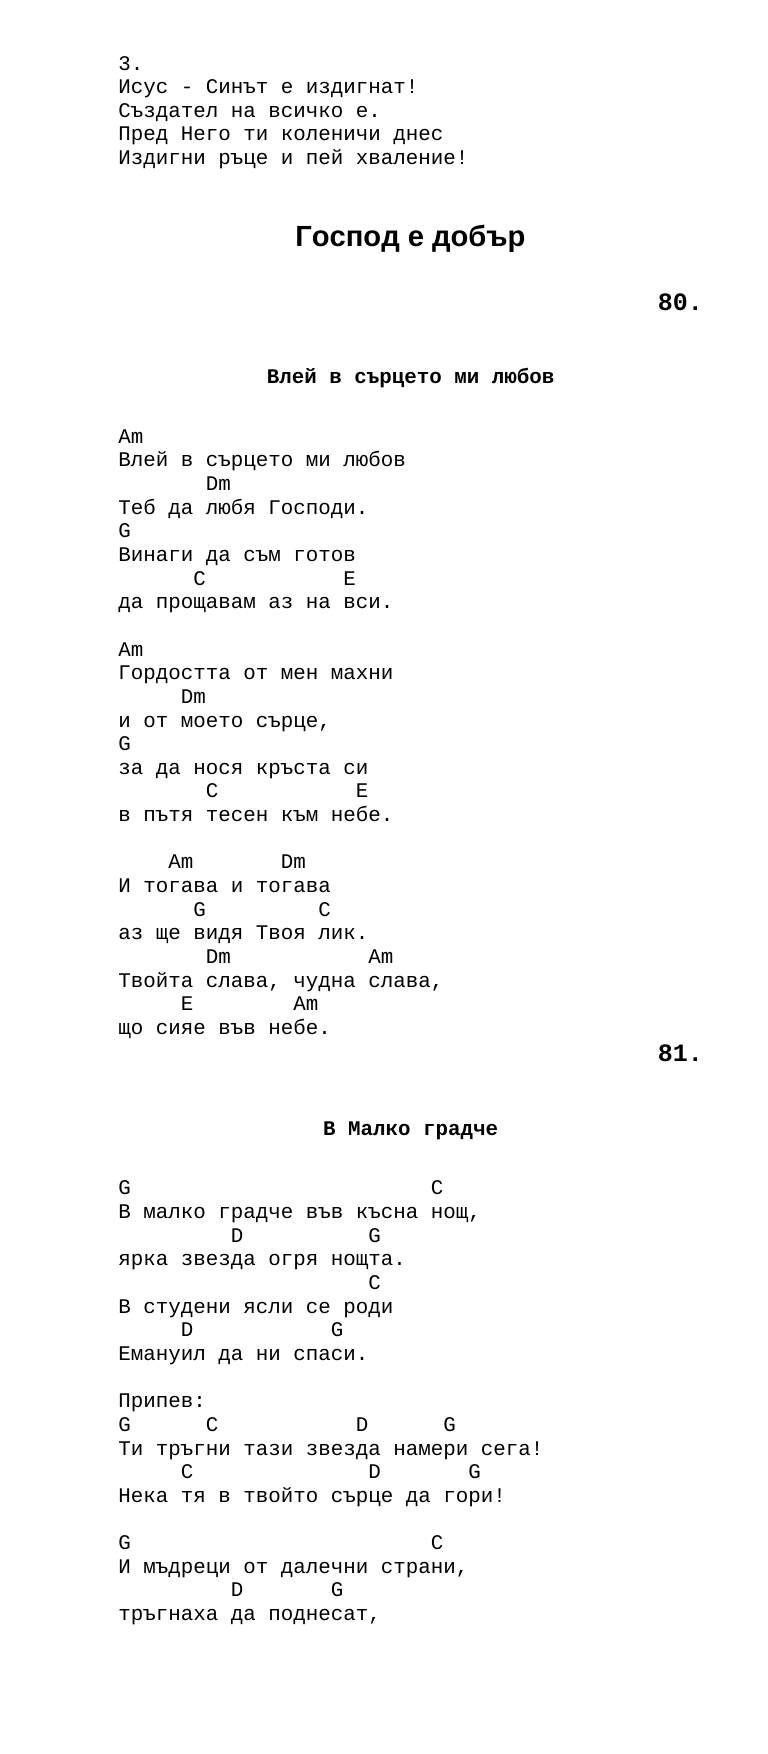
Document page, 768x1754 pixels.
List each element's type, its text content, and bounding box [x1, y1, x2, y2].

text аз ще видя Твоя лик. [118, 922, 702, 946]
text Am Dm [118, 851, 702, 875]
text тръгнаха да поднесат, [118, 1603, 702, 1627]
text Am [118, 426, 702, 449]
text Am [118, 639, 702, 662]
text Dm Am [118, 946, 702, 970]
text D G [118, 1319, 702, 1343]
text Емануил да ни спаси. [118, 1343, 702, 1367]
text G [118, 520, 702, 544]
text Нека тя в твойто сърце да гори! [118, 1485, 702, 1508]
text D G [118, 1225, 702, 1248]
text Ти тръгни тази звезда намери сега! [118, 1437, 702, 1461]
text G C [118, 1532, 702, 1556]
text Припев: [118, 1390, 702, 1414]
text за да нося кръста си [118, 757, 702, 781]
subtitle Господ е добър [118, 219, 702, 253]
text Dm [118, 686, 702, 709]
text Създател на всичко е. [118, 100, 702, 123]
text E Am [118, 993, 702, 1017]
text Влей в сърцето ми любов [118, 449, 702, 473]
text Твойта слава, чудна слава, [118, 970, 702, 993]
text И мъдреци от далечни страни, [118, 1556, 702, 1579]
text G C [118, 1177, 702, 1201]
text В студени ясли се роди [118, 1296, 702, 1319]
subtitle Влей в сърцето ми любов [118, 366, 702, 390]
text Теб да любя Господи. [118, 497, 702, 520]
subtitle В Малко градче [118, 1118, 702, 1141]
text ярка звезда огря нощта. [118, 1248, 702, 1272]
text Dm [118, 473, 702, 497]
text 3. [118, 52, 702, 76]
text в пътя тесен към небе. [118, 804, 702, 828]
text що сияе във небе. [118, 1017, 702, 1041]
text Издигни ръце и пей хваление! [118, 147, 702, 171]
text Исус - Синът е издигнат! [118, 76, 702, 100]
text и от моето сърце, [118, 709, 702, 733]
text Гордостта от мен махни [118, 662, 702, 686]
text C D G [118, 1461, 702, 1485]
text C E [118, 568, 702, 591]
text D G [118, 1579, 702, 1603]
text C E [118, 781, 702, 804]
text И тогава и тогава [118, 875, 702, 899]
text C [118, 1272, 702, 1296]
text Пред Него ти коленичи днес [118, 123, 702, 147]
text В малко градче във късна нощ, [118, 1201, 702, 1225]
text да прощавам аз на вси. [118, 591, 702, 615]
text G C D G [118, 1414, 702, 1437]
text Винаги да съм готов [118, 544, 702, 568]
text G [118, 733, 702, 757]
text G C [118, 899, 702, 922]
